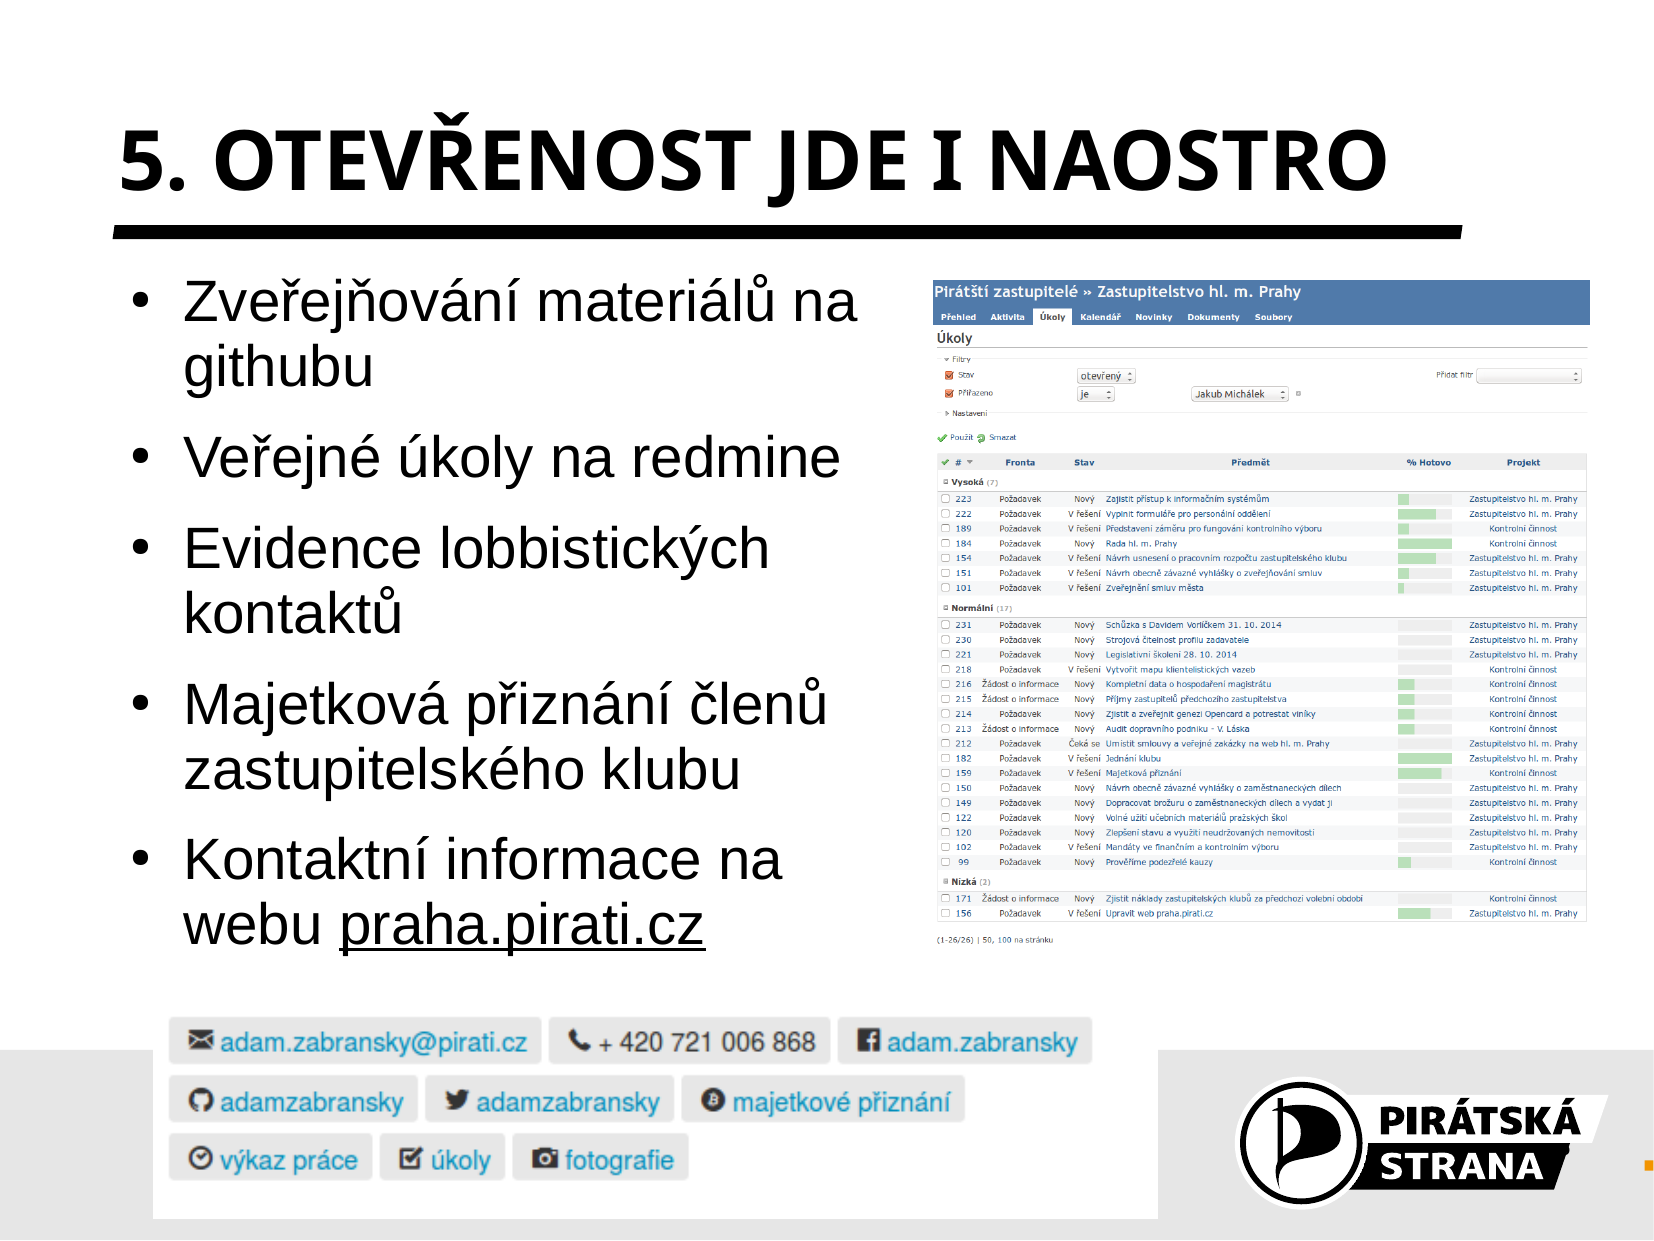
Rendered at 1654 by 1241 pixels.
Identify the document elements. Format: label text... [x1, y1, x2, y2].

list Zveřejňování materiálů na githubu Veřejné úkoly na redmine Evidence lobbistických kontaktů Majetková přiznání členů zastupitelského klubu Kontaktní informace na webu praha.pirati.cz [112, 268, 981, 989]
picture [933, 280, 1590, 945]
title 5. OTEVŘENOST JDE I NAOSTRO [118, 8, 1576, 216]
picture [153, 992, 1158, 1219]
